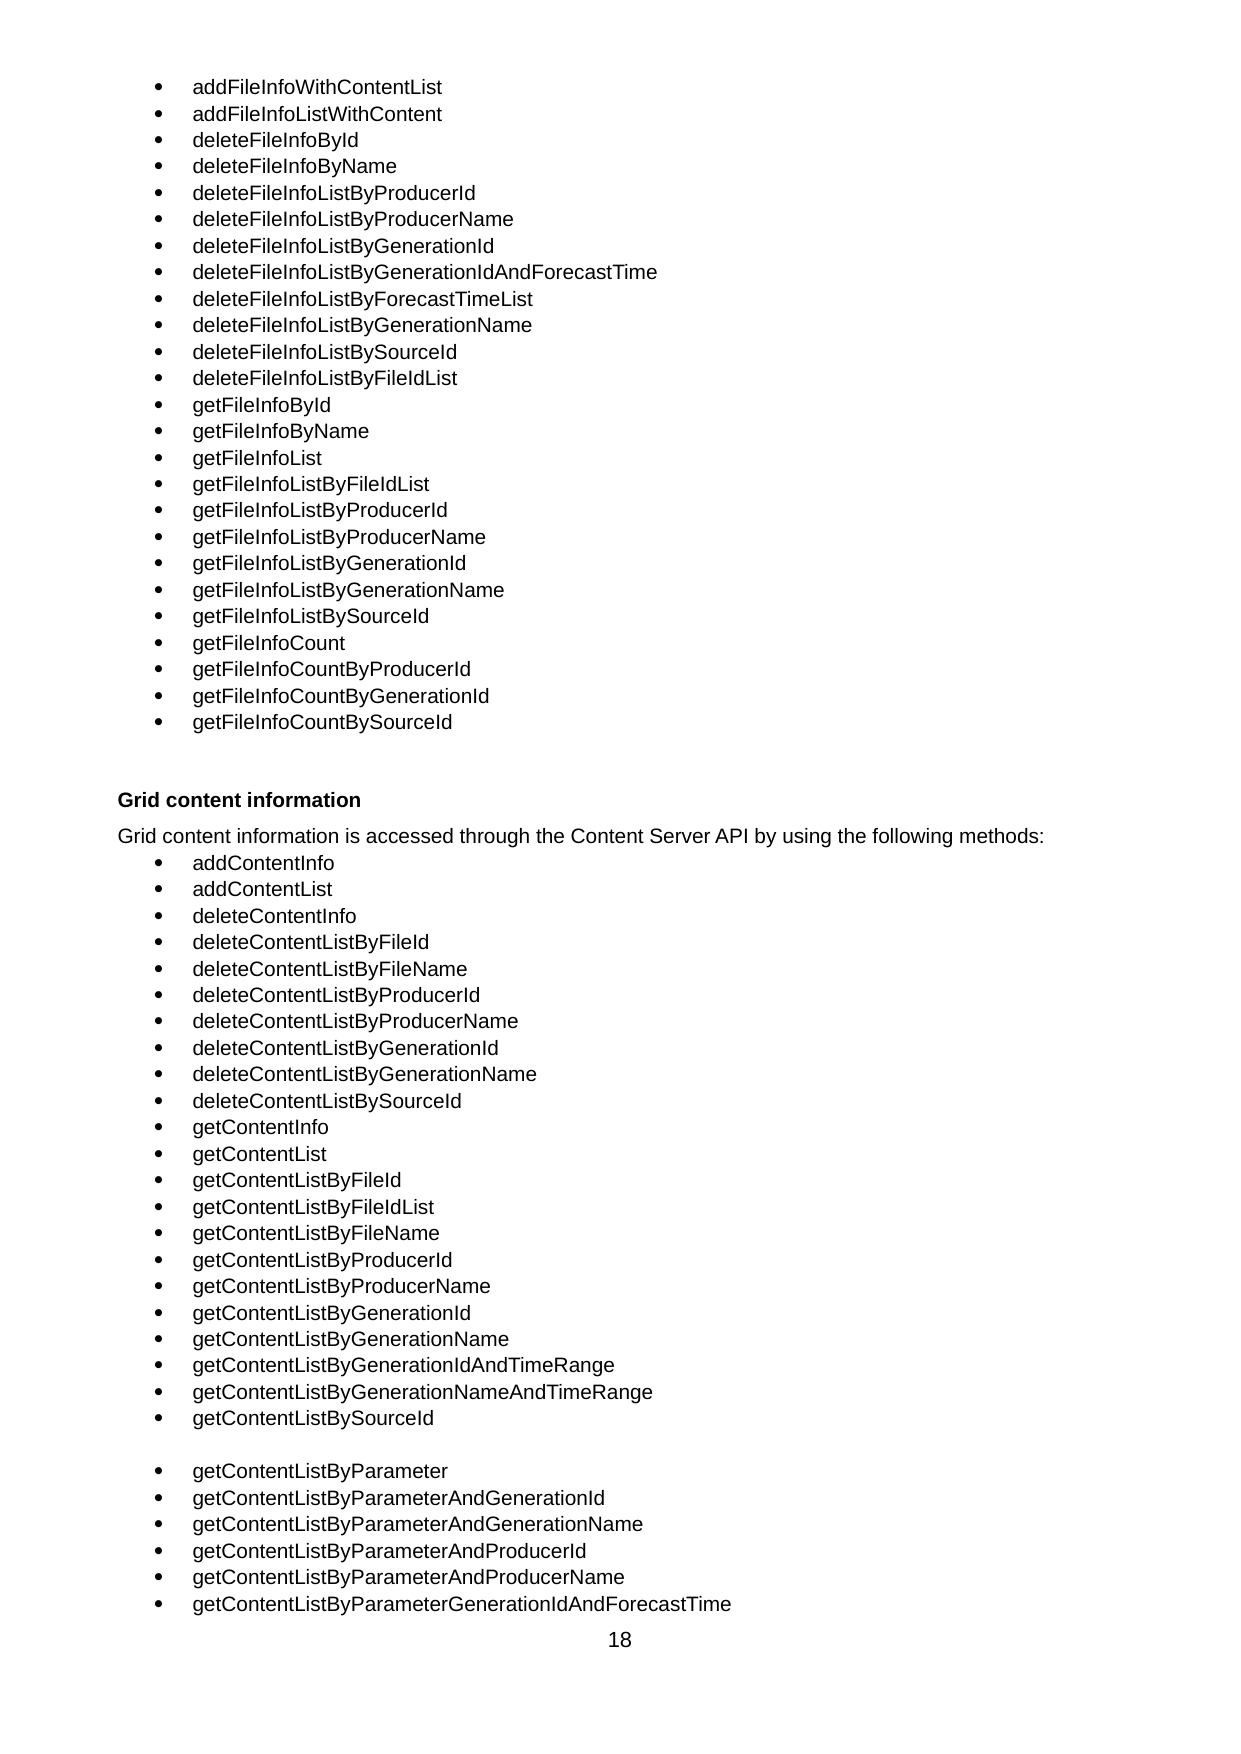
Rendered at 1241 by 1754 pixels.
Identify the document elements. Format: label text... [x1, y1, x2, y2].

list deleteFileInfoListByGenerationId [155, 234, 1122, 258]
text Grid content information is accessed through the Content Server API by using the following methods: [117, 824, 1122, 848]
subtitle Grid content information [117, 788, 1122, 812]
list deleteContentListByFileName [155, 956, 1122, 981]
list getFileInfoCountBySourceId [155, 710, 1122, 734]
list getFileInfoListByGenerationName [155, 578, 1122, 602]
list deleteFileInfoListByFileIdList [155, 366, 1122, 390]
list getContentListByGenerationIdAndTimeRange [155, 1353, 1122, 1377]
list deleteFileInfoByName [155, 154, 1122, 178]
list getContentListByGenerationName [155, 1327, 1122, 1351]
list getContentListByGenerationNameAndTimeRange [155, 1380, 1122, 1404]
list getContentListBySourceId [155, 1406, 1122, 1430]
list addFileInfoListWithContent [155, 101, 1122, 126]
list getContentListByProducerName [155, 1274, 1122, 1298]
list addContentList [155, 877, 1122, 901]
list getFileInfoByName [155, 419, 1122, 443]
list addContentInfo [155, 851, 1122, 875]
list getFileInfoListByGenerationId [155, 551, 1122, 575]
list getContentListByGenerationId [155, 1300, 1122, 1324]
list getContentListByFileIdList [155, 1194, 1122, 1219]
list getContentListByFileId [155, 1168, 1122, 1192]
list getFileInfoListBySourceId [155, 604, 1122, 628]
list getContentListByParameterAndProducerId [155, 1538, 1122, 1562]
list deleteContentListByProducerName [155, 1009, 1122, 1033]
list getContentListByParameter [155, 1459, 1122, 1483]
list getContentListByParameterGenerationIdAndForecastTime [155, 1591, 1122, 1615]
list getContentInfo [155, 1115, 1122, 1139]
list getFileInfoCount [155, 631, 1122, 655]
list getFileInfoListByProducerId [155, 498, 1122, 522]
list deleteFileInfoListByForecastTimeList [155, 287, 1122, 311]
list getContentListByFileName [155, 1221, 1122, 1245]
list getContentListByParameterAndGenerationName [155, 1512, 1122, 1536]
list addFileInfoWithContentList [155, 75, 1122, 99]
list deleteFileInfoById [155, 128, 1122, 152]
list deleteFileInfoListByProducerId [155, 181, 1122, 205]
list getContentListByProducerId [155, 1247, 1122, 1272]
list deleteContentListByFileId [155, 930, 1122, 954]
list deleteFileInfoListByGenerationName [155, 313, 1122, 337]
list getContentList [155, 1142, 1122, 1166]
list deleteFileInfoListByProducerName [155, 207, 1122, 231]
list getFileInfoListByProducerName [155, 525, 1122, 549]
list getFileInfoList [155, 445, 1122, 469]
list getFileInfoCountByProducerId [155, 657, 1122, 681]
list deleteContentInfo [155, 903, 1122, 928]
list deleteFileInfoListBySourceId [155, 339, 1122, 364]
list deleteContentListByProducerId [155, 983, 1122, 1007]
list getContentListByParameterAndGenerationId [155, 1486, 1122, 1509]
list deleteContentListBySourceId [155, 1089, 1122, 1113]
list deleteContentListByGenerationId [155, 1036, 1122, 1060]
list deleteFileInfoListByGenerationIdAndForecastTime [155, 260, 1122, 284]
list getFileInfoById [155, 392, 1122, 417]
list getContentListByParameterAndProducerName [155, 1565, 1122, 1589]
list deleteContentListByGenerationName [155, 1062, 1122, 1086]
list getFileInfoCountByGenerationId [155, 683, 1122, 708]
list getFileInfoListByFileIdList [155, 472, 1122, 496]
